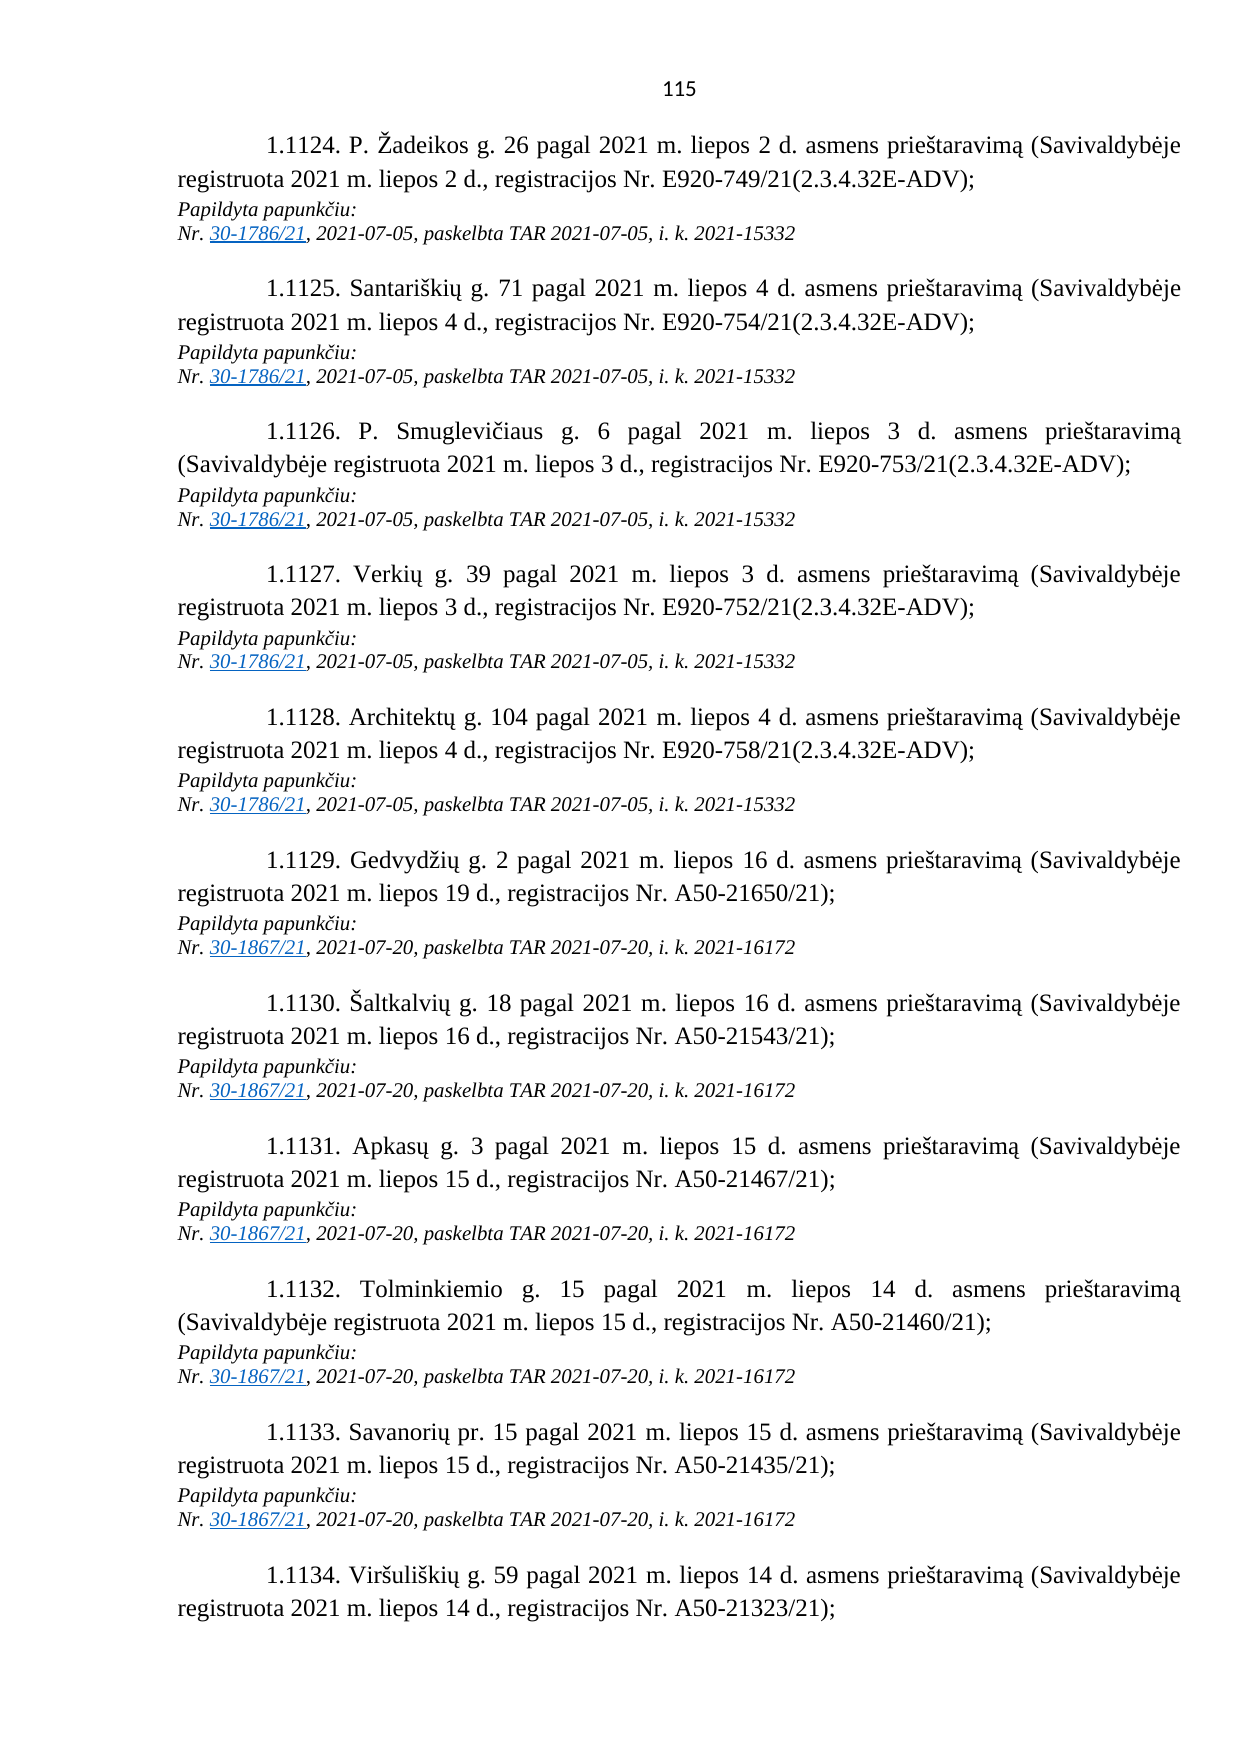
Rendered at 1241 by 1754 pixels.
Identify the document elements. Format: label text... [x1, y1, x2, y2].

text 1.1125. Santariškių g. 71 pagal 2021 m. liepos 4 d. asmens prieštaravimą (Savivaldybėje registruota 2021 m. liepos 4 d., registracijos Nr. E920-754/21(2.3.4.32E-ADV); [177, 273, 1181, 335]
text Papildyta papunkčiu: [177, 1197, 1181, 1221]
text Nr. 30-1867/21, 2021-07-20, paskelbta TAR 2021-07-20, i. k. 2021-16172 [177, 935, 1181, 959]
text Nr. 30-1867/21, 2021-07-20, paskelbta TAR 2021-07-20, i. k. 2021-16172 [177, 1507, 1181, 1531]
text Papildyta papunkčiu: [177, 197, 1181, 221]
text Nr. 30-1786/21, 2021-07-05, paskelbta TAR 2021-07-05, i. k. 2021-15332 [177, 221, 1181, 245]
text Papildyta papunkčiu: [177, 625, 1181, 649]
text 1.1124. P. Žadeikos g. 26 pagal 2021 m. liepos 2 d. asmens prieštaravimą (Savivaldybėje registruota 2021 m. liepos 2 d., registracijos Nr. E920-749/21(2.3.4.32E-ADV); [177, 131, 1181, 192]
text Papildyta papunkčiu: [177, 911, 1181, 935]
text Papildyta papunkčiu: [177, 482, 1181, 507]
text Nr. 30-1867/21, 2021-07-20, paskelbta TAR 2021-07-20, i. k. 2021-16172 [177, 1364, 1181, 1388]
text 1.1134. Viršuliškių g. 59 pagal 2021 m. liepos 14 d. asmens prieštaravimą (Savivaldybėje registruota 2021 m. liepos 14 d., registracijos Nr. A50-21323/21); [177, 1560, 1181, 1622]
text Papildyta papunkčiu: [177, 1054, 1181, 1078]
text Nr. 30-1867/21, 2021-07-20, paskelbta TAR 2021-07-20, i. k. 2021-16172 [177, 1078, 1181, 1102]
text Papildyta papunkčiu: [177, 768, 1181, 792]
text 1.1130. Šaltkalvių g. 18 pagal 2021 m. liepos 16 d. asmens prieštaravimą (Savivaldybėje registruota 2021 m. liepos 16 d., registracijos Nr. A50-21543/21); [177, 988, 1181, 1050]
text Papildyta papunkčiu: [177, 339, 1181, 364]
text Nr. 30-1786/21, 2021-07-05, paskelbta TAR 2021-07-05, i. k. 2021-15332 [177, 507, 1181, 531]
text Nr. 30-1786/21, 2021-07-05, paskelbta TAR 2021-07-05, i. k. 2021-15332 [177, 364, 1181, 388]
text Papildyta papunkčiu: [177, 1340, 1181, 1364]
text Papildyta papunkčiu: [177, 1483, 1181, 1507]
text 1.1133. Savanorių pr. 15 pagal 2021 m. liepos 15 d. asmens prieštaravimą (Savivaldybėje registruota 2021 m. liepos 15 d., registracijos Nr. A50-21435/21); [177, 1417, 1181, 1479]
text 1.1132. Tolminkiemio g. 15 pagal 2021 m. liepos 14 d. asmens prieštaravimą (Savivaldybėje registruota 2021 m. liepos 15 d., registracijos Nr. A50-21460/21); [177, 1274, 1181, 1336]
text 1.1126. P. Smuglevičiaus g. 6 pagal 2021 m. liepos 3 d. asmens prieštaravimą (Savivaldybėje registruota 2021 m. liepos 3 d., registracijos Nr. E920-753/21(2.3.4.32E-ADV); [177, 416, 1181, 478]
text Nr. 30-1867/21, 2021-07-20, paskelbta TAR 2021-07-20, i. k. 2021-16172 [177, 1221, 1181, 1245]
text 1.1129. Gedvydžių g. 2 pagal 2021 m. liepos 16 d. asmens prieštaravimą (Savivaldybėje registruota 2021 m. liepos 19 d., registracijos Nr. A50-21650/21); [177, 845, 1181, 907]
text 1.1131. Apkasų g. 3 pagal 2021 m. liepos 15 d. asmens prieštaravimą (Savivaldybėje registruota 2021 m. liepos 15 d., registracijos Nr. A50-21467/21); [177, 1131, 1181, 1193]
text Nr. 30-1786/21, 2021-07-05, paskelbta TAR 2021-07-05, i. k. 2021-15332 [177, 792, 1181, 816]
text Nr. 30-1786/21, 2021-07-05, paskelbta TAR 2021-07-05, i. k. 2021-15332 [177, 649, 1181, 673]
text 1.1128. Architektų g. 104 pagal 2021 m. liepos 4 d. asmens prieštaravimą (Savivaldybėje registruota 2021 m. liepos 4 d., registracijos Nr. E920-758/21(2.3.4.32E-ADV); [177, 702, 1181, 764]
text 1.1127. Verkių g. 39 pagal 2021 m. liepos 3 d. asmens prieštaravimą (Savivaldybėje registruota 2021 m. liepos 3 d., registracijos Nr. E920-752/21(2.3.4.32E-ADV); [177, 559, 1181, 621]
